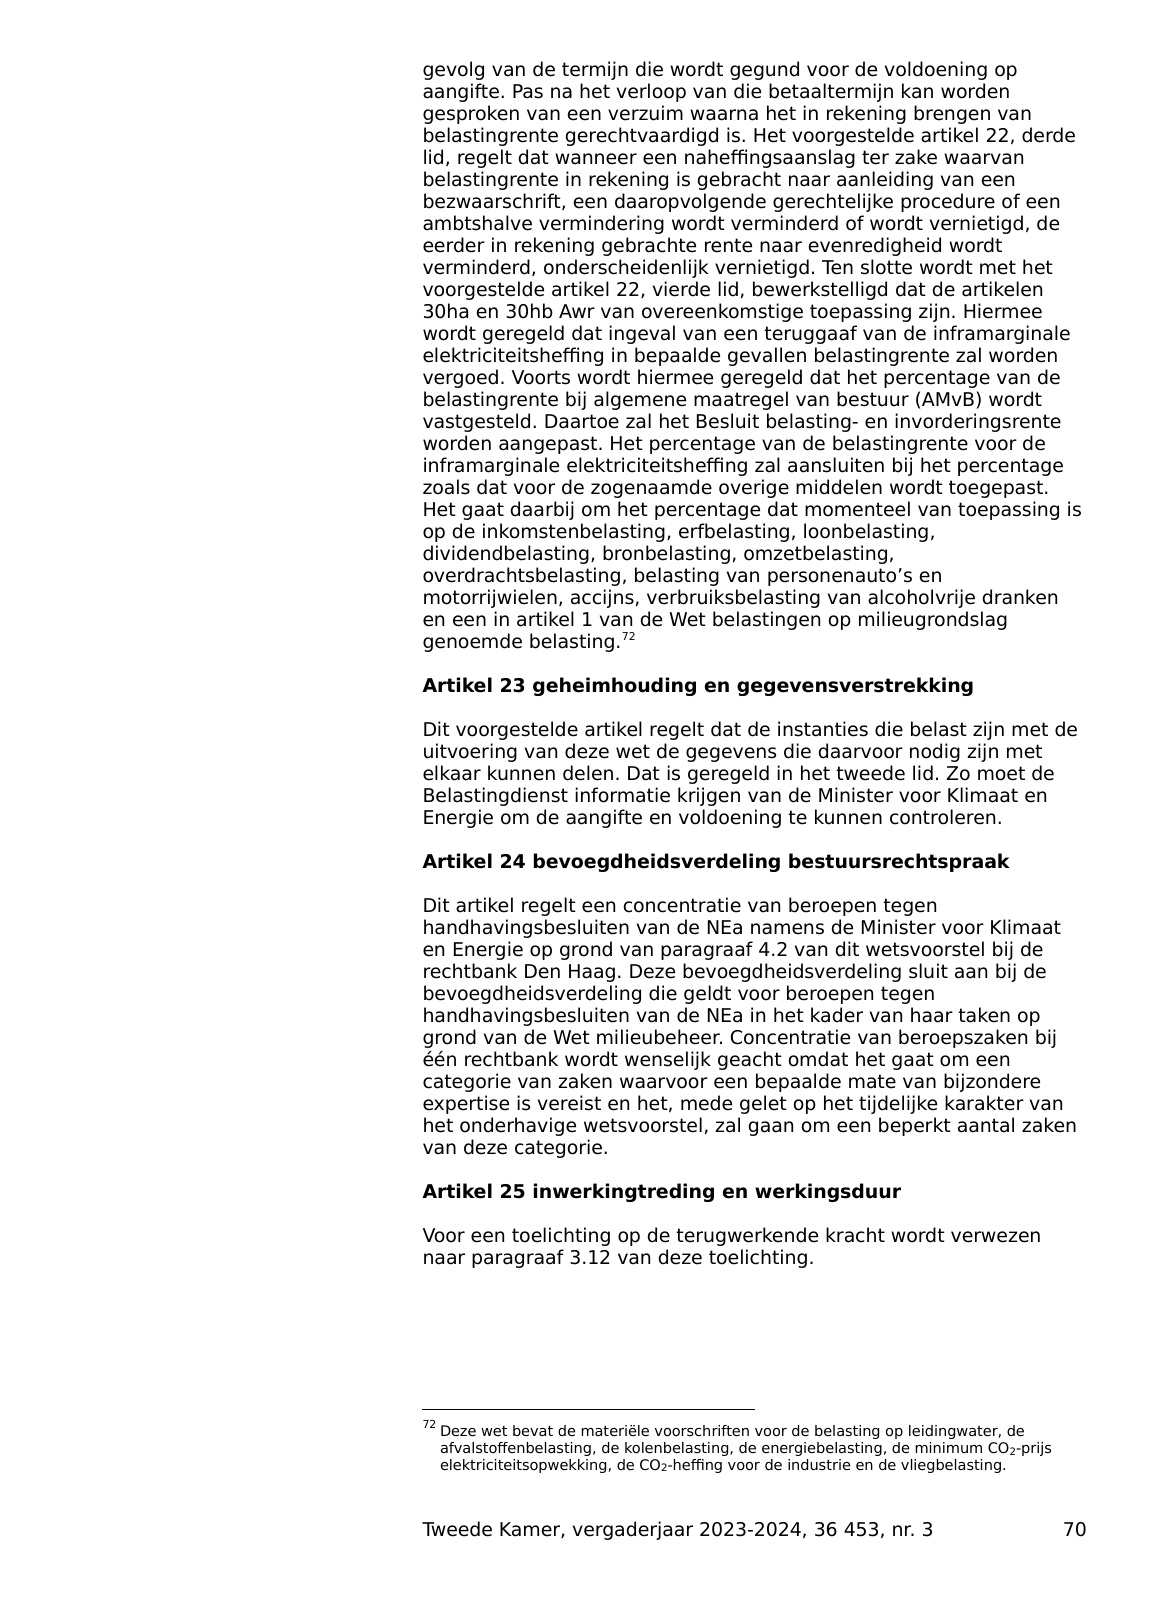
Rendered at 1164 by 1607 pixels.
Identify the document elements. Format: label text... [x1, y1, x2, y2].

text Deze wet bevat de materiële voorschriften voor de belasting op leidingwater, de afvalstoffenbelasting, de kolenbelasting, de energiebelasting, de minimum CO2-prijs elektriciteitsopwekking, de CO2-heffing voor de industrie en de vliegbelasting. [422, 1418, 1087, 1474]
text Dit artikel regelt een concentratie van beroepen tegen handhavingsbesluiten van de NEa namens de Minister voor Klimaat en Energie op grond van paragraaf 4.2 van dit wetsvoorstel bij de rechtbank Den Haag. Deze bevoegdheidsverdeling sluit aan bij de bevoegdheidsverdeling die geldt voor beroepen tegen handhavingsbesluiten van de NEa in het kader van haar taken op grond van de Wet milieubeheer. Concentratie van beroepszaken bij één rechtbank wordt wenselijk geacht omdat het gaat om een categorie van zaken waarvoor een bepaalde mate van bijzondere expertise is vereist en het, mede gelet op het tijdelijke karakter van het onderhavige wetsvoorstel, zal gaan om een beperkt aantal zaken van deze categorie. [422, 895, 1087, 1159]
text Voor een toelichting op de terugwerkende kracht wordt verwezen naar paragraaf 3.12 van deze toelichting. [422, 1225, 1087, 1269]
text gevolg van de termijn die wordt gegund voor de voldoening op aangifte. Pas na het verloop van die betaaltermijn kan worden gesproken van een verzuim waarna het in rekening brengen van belastingrente gerechtvaardigd is. Het voorgestelde artikel 22, derde lid, regelt dat wanneer een naheffingsaanslag ter zake waarvan belastingrente in rekening is gebracht naar aanleiding van een bezwaarschrift, een daaropvolgende gerechtelijke procedure of een ambtshalve vermindering wordt verminderd of wordt vernietigd, de eerder in rekening gebrachte rente naar evenredigheid wordt verminderd, onderscheidenlijk vernietigd. Ten slotte wordt met het voorgestelde artikel 22, vierde lid, bewerkstelligd dat de artikelen 30ha en 30hb Awr van overeenkomstige toepassing zijn. Hiermee wordt geregeld dat ingeval van een teruggaaf van de inframarginale elektriciteitsheffing in bepaalde gevallen belastingrente zal worden vergoed. Voorts wordt hiermee geregeld dat het percentage van de belastingrente bij algemene maatregel van bestuur (AMvB) wordt vastgesteld. Daartoe zal het Besluit belasting- en invorderingsrente worden aangepast. Het percentage van de belastingrente voor de inframarginale elektriciteitsheffing zal aansluiten bij het percentage zoals dat voor de zogenaamde overige middelen wordt toegepast. Het gaat daarbij om het percentage dat momenteel van toepassing is op de inkomstenbelasting, erfbelasting, loonbelasting, dividendbelasting, bronbelasting, omzetbelasting, overdrachtsbelasting, belasting van personenauto’s en motorrijwielen, accijns, verbruiksbelasting van alcoholvrije dranken en een in artikel 1 van de Wet belastingen op milieugrondslag genoemde belasting. [422, 59, 1087, 652]
subtitle Artikel 25 inwerkingtreding en werkingsduur [422, 1181, 1087, 1203]
text Dit voorgestelde artikel regelt dat de instanties die belast zijn met de uitvoering van deze wet de gegevens die daarvoor nodig zijn met elkaar kunnen delen. Dat is geregeld in het tweede lid. Zo moet de Belastingdienst informatie krijgen van de Minister voor Klimaat en Energie om de aangifte en voldoening te kunnen controleren. [422, 719, 1087, 829]
subtitle Artikel 23 geheimhouding en gegevensverstrekking [422, 675, 1087, 697]
subtitle Artikel 24 bevoegdheidsverdeling bestuursrechtspraak [422, 851, 1087, 873]
